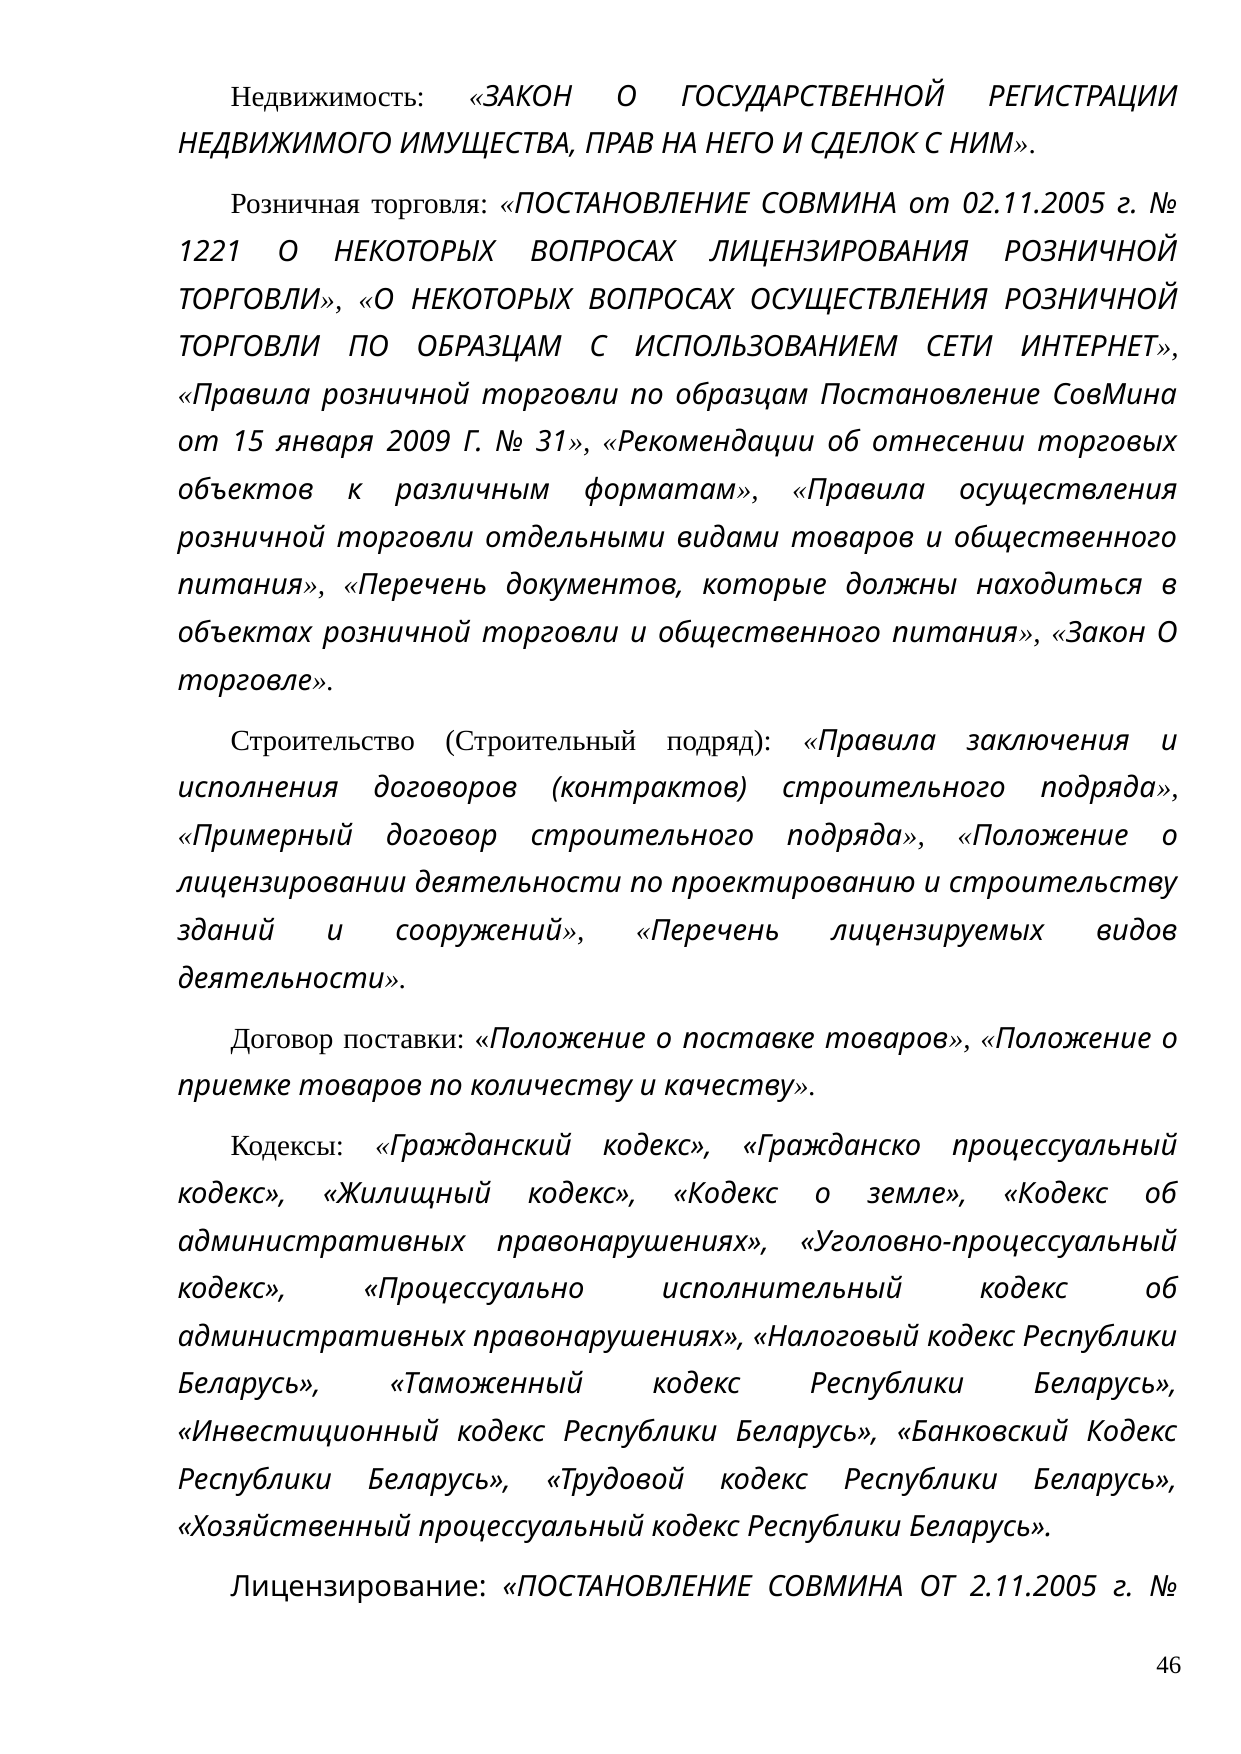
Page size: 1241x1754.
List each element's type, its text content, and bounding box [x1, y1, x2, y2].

text Лицензирование: «ПОСТАНОВЛЕНИЕ СОВМИНА ОТ 2.11.2005 г. № [177, 1566, 1181, 1605]
text Недвижимость: «ЗАКОН О ГОСУДАРСТВЕННОЙ РЕГИСТРАЦИИ НЕДВИЖИМОГО ИМУЩЕСТВА, ПРАВ НА НЕГО И СДЕЛОК С НИМ». [177, 75, 1181, 162]
text Розничная торговля: «ПОСТАНОВЛЕНИЕ СОВМИНА от 02.11.2005 г. № 1221 О НЕКОТОРЫХ ВОПРОСАХ ЛИЦЕНЗИРОВАНИЯ РОЗНИЧНОЙ ТОРГОВЛИ», «О НЕКОТОРЫХ ВОПРОСАХ ОСУЩЕСТВЛЕНИЯ РОЗНИЧНОЙ ТОРГОВЛИ ПО ОБРАЗЦАМ С ИСПОЛЬЗОВАНИЕМ СЕТИ ИНТЕРНЕТ», «Правила розничной торговли по образцам Постановление СовМина от 15 января 2009 Г. № 31», «Рекомендации об отнесении торговых объектов к различным форматам», «Правила осуществления розничной торговли отдельными видами товаров и общественного питания», «Перечень документов, которые должны находиться в объектах розничной торговли и общественного питания», «Закон О торговле». [177, 183, 1181, 698]
text Кодексы: «Гражданский кодекс», «Гражданско процессуальный кодекс», «Жилищный кодекс», «Кодекс о земле», «Кодекс об административных правонарушениях», «Уголовно-процессуальный кодекс», «Процессуально исполнительный кодекс об административных правонарушениях», «Налоговый кодекс Республики Беларусь», «Таможенный кодекс Республики Беларусь», «Инвестиционный кодекс Республики Беларусь», «Банковский Кодекс Республики Беларусь», «Трудовой кодекс Республики Беларусь», «Хозяйственный процессуальный кодекс Республики Беларусь». [177, 1125, 1181, 1545]
text Строительство (Строительный подряд): «Правила заключения и исполнения договоров (контрактов) строительного подряда», «Примерный договор строительного подряда», «Положение о лицензировании деятельности по проектированию и строительству зданий и сооружений», «Перечень лицензируемых видов деятельности». [177, 719, 1181, 997]
text Договор поставки: «Положение о поставке товаров», «Положение о приемке товаров по количеству и качеству». [177, 1017, 1181, 1104]
